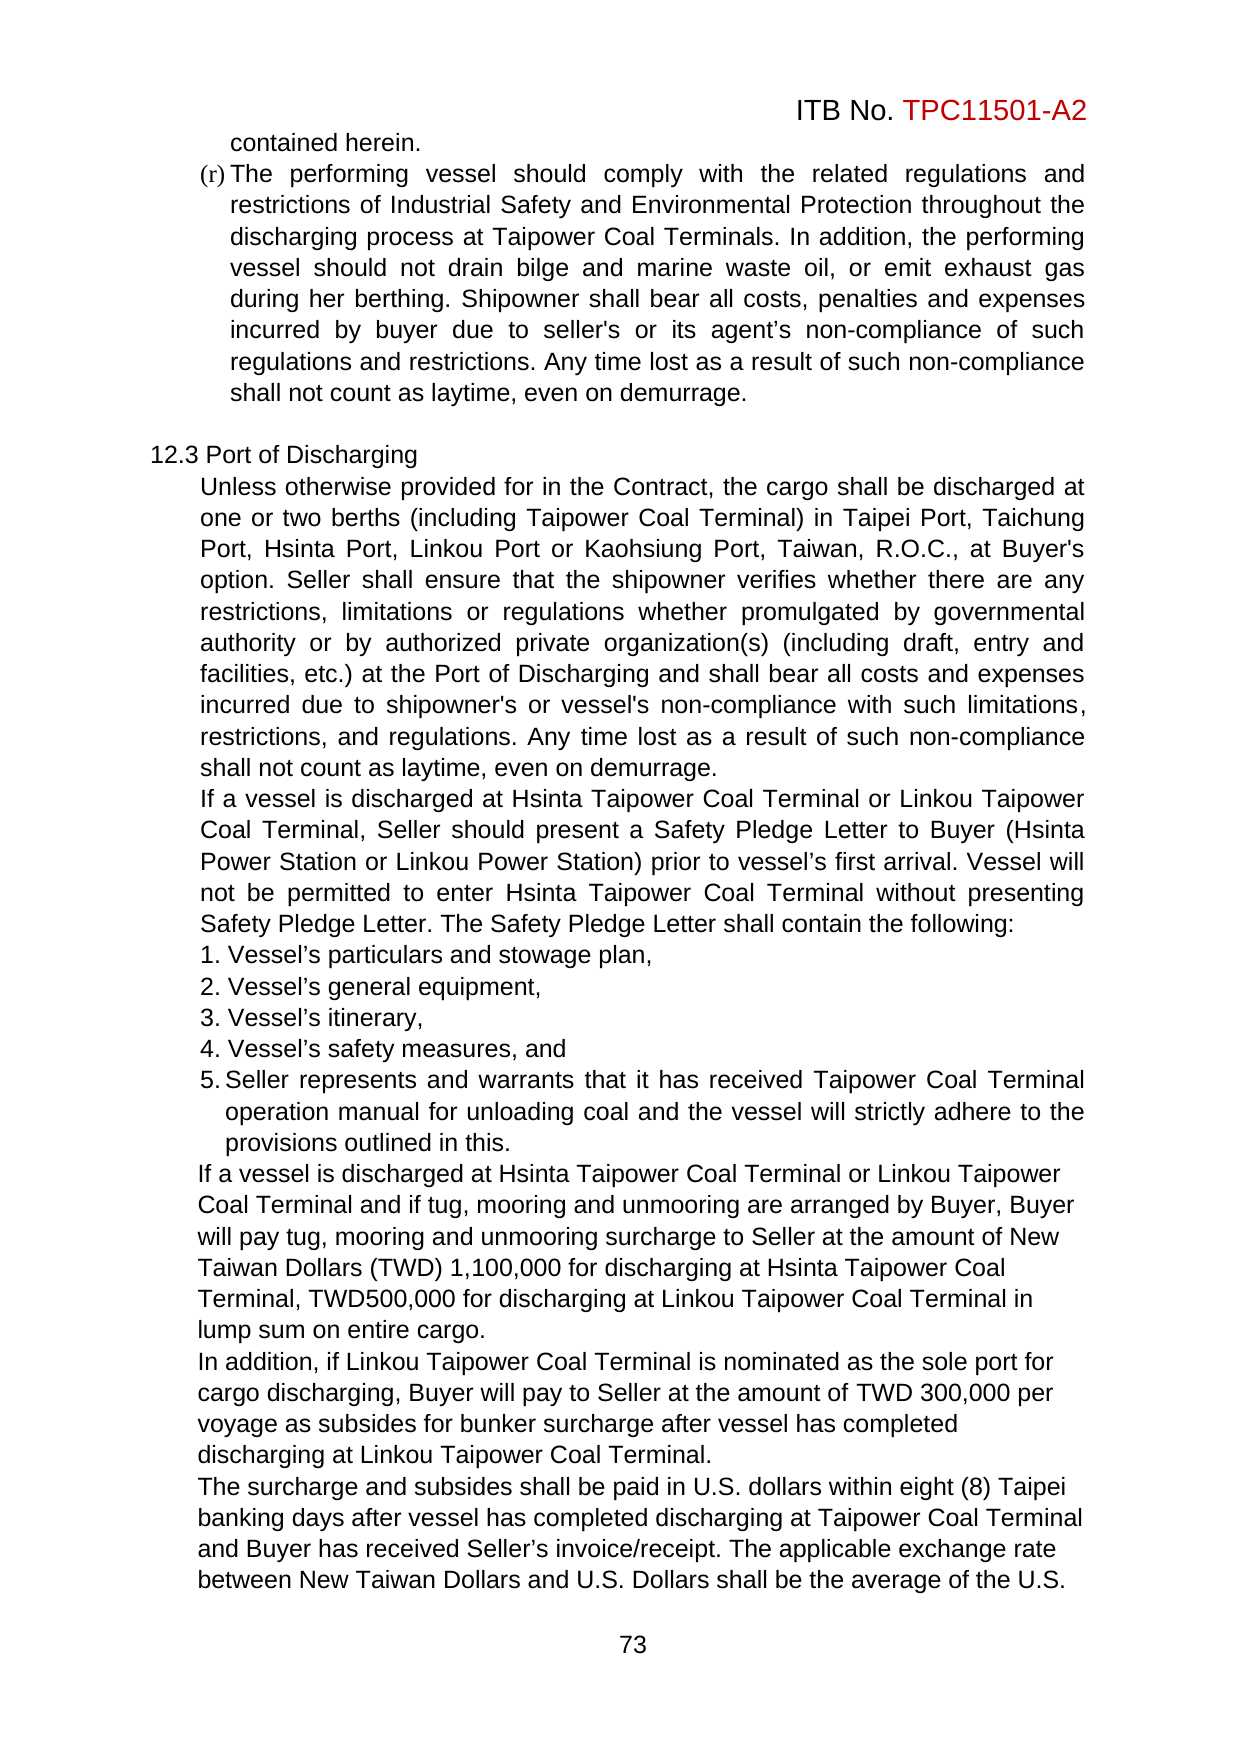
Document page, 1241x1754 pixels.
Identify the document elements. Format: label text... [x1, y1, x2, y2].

text contained herein. [230, 126, 1087, 157]
text 2. Vessel’s general equipment, [200, 970, 1086, 1001]
text 12.3 Port of Discharging [150, 439, 1086, 470]
text 5. Seller represents and warrants that it has received Taipower Coal Terminal operation manual for unloading coal and the vessel will strictly adhere to the provisions outlined in this. [200, 1064, 1086, 1157]
text Unless otherwise provided for in the Contract, the cargo shall be discharged at one or two berths (including Taipower Coal Terminal) in Taipei Port, Taichung Port, Hsinta Port, Linkou Port or Kaohsiung Port, Taiwan, R.O.C., at Buyer's option. Seller shall ensure that the shipowner verifies whether there are any restrictions, limitations or regulations whether promulgated by governmental authority or by authorized private organization(s) (including draft, entry and facilities, etc.) at the Port of Discharging and shall bear all costs and expenses incurred due to shipowner's or vessel's non-compliance with such limitations, restrictions, and regulations. Any time lost as a result of such non-compliance shall not count as laytime, even on demurrage. [200, 470, 1086, 782]
text In addition, if Linkou Taipower Coal Terminal is nominated as the sole port for cargo discharging, Buyer will pay to Seller at the amount of TWD 300,000 per voyage as subsides for bunker surcharge after vessel has completed discharging at Linkou Taipower Coal Terminal. [197, 1345, 1087, 1470]
text The surcharge and subsides shall be paid in U.S. dollars within eight (8) Taipei banking days after vessel has completed discharging at Taipower Coal Terminal and Buyer has received Seller’s invoice/receipt. The applicable exchange rate between New Taiwan Dollars and U.S. Dollars shall be the average of the U.S. [197, 1470, 1087, 1595]
text 1. Vessel’s particulars and stowage plan, [200, 939, 1086, 970]
text If a vessel is discharged at Hsinta Taipower Coal Terminal or Linkou Taipower Coal Terminal, Seller should present a Safety Pledge Letter to Buyer (Hsinta Power Station or Linkou Power Station) prior to vessel’s first arrival. Vessel will not be permitted to enter Hsinta Taipower Coal Terminal without presenting Safety Pledge Letter. The Safety Pledge Letter shall contain the following: [200, 782, 1086, 939]
text 3. Vessel’s itinerary, [200, 1001, 1086, 1032]
text If a vessel is discharged at Hsinta Taipower Coal Terminal or Linkou Taipower Coal Terminal and if tug, mooring and unmooring are arranged by Buyer, Buyer will pay tug, mooring and unmooring surcharge to Seller at the amount of New Taiwan Dollars (TWD) 1,100,000 for discharging at Hsinta Taipower Coal Terminal, TWD500,000 for discharging at Linkou Taipower Coal Terminal in lump sum on entire cargo. [197, 1157, 1087, 1345]
text 4. Vessel’s safety measures, and [200, 1032, 1086, 1064]
list The performing vessel should comply with the related regulations and restrictions of Industrial Safety and Environmental Protection throughout the discharging process at Taipower Coal Terminals. In addition, the performing vessel should not drain bilge and marine waste oil, or emit exhaust gas during her berthing. Shipowner shall bear all costs, penalties and expenses incurred by buyer due to seller's or its agent’s non-compliance of such regulations and restrictions. Any time lost as a result of such non-compliance shall not count as laytime, even on demurrage. [200, 157, 1086, 407]
